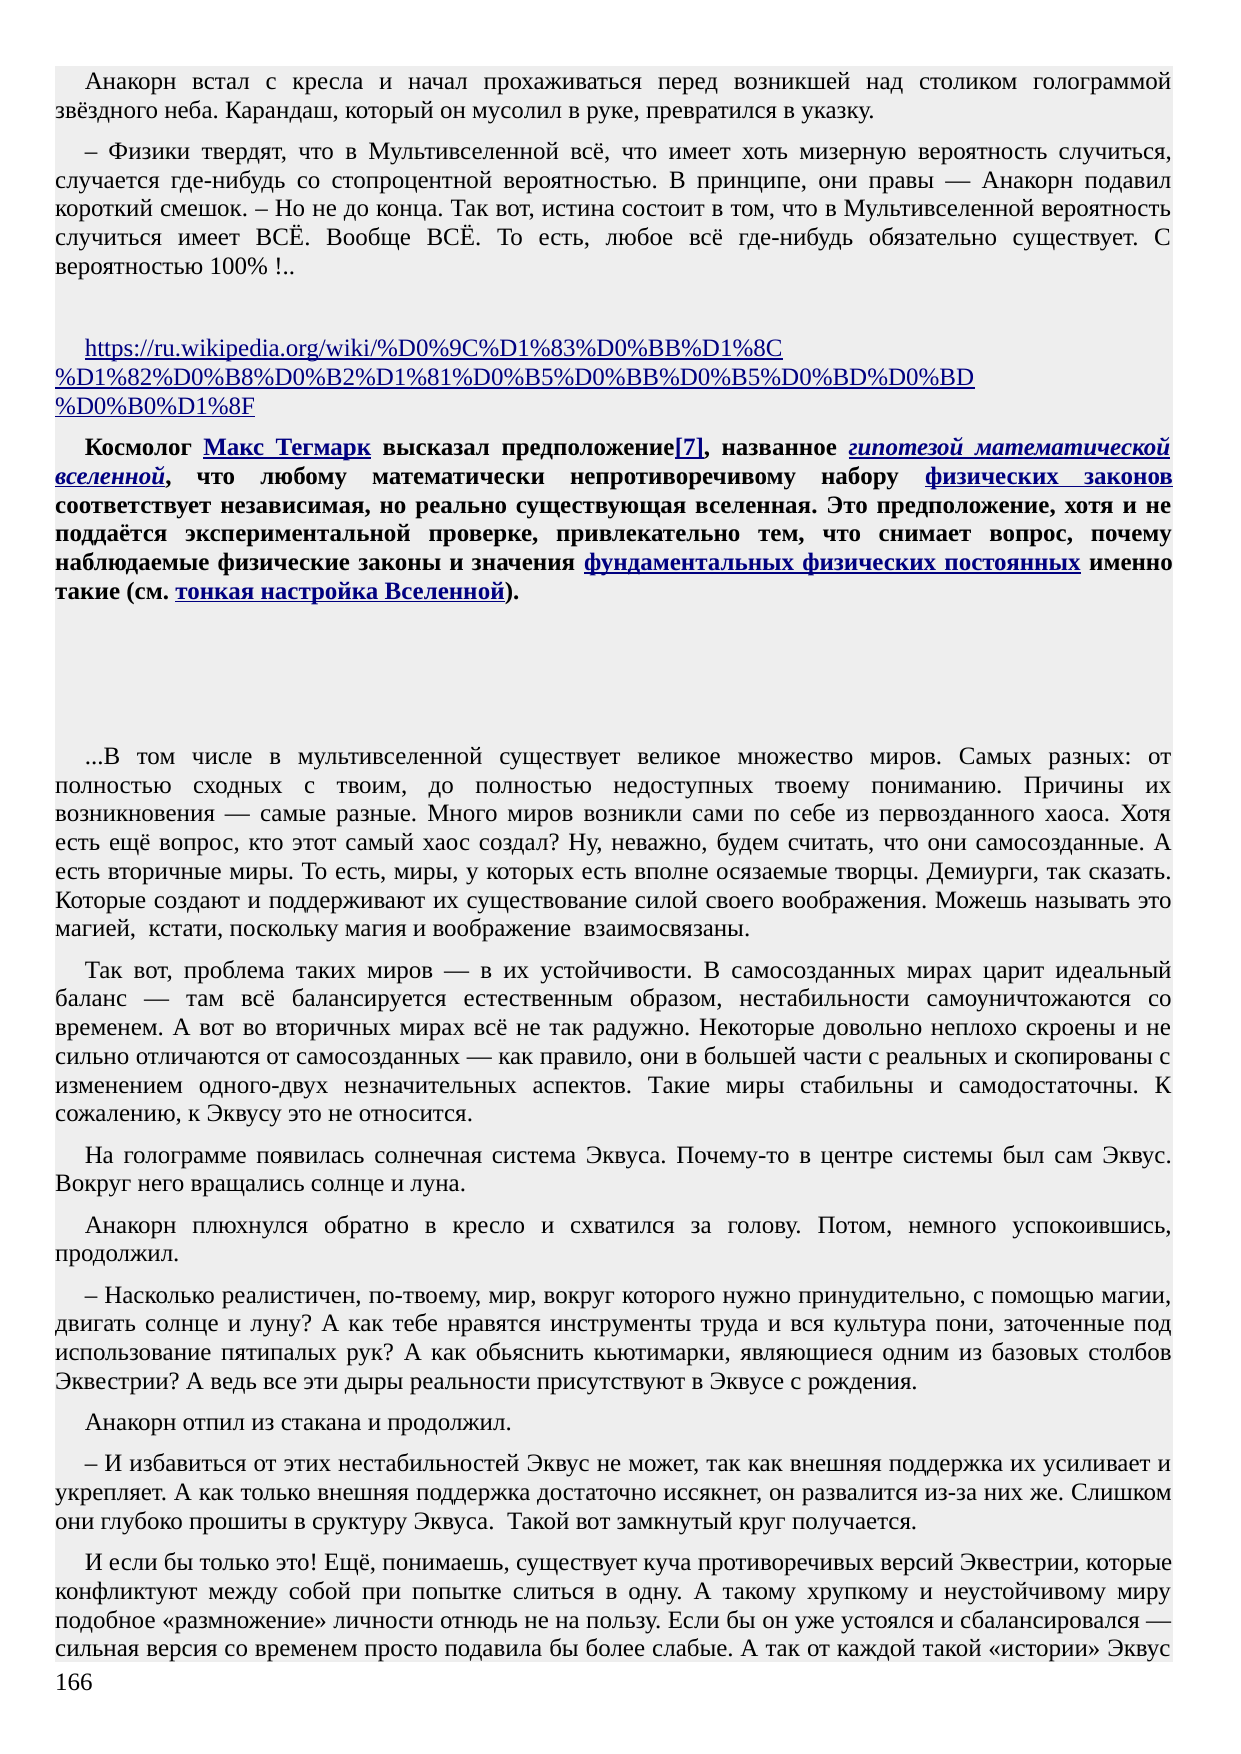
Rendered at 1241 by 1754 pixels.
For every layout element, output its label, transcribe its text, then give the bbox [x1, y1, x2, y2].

text – И избавиться от этих нестабильностей Эквус не может, так как внешняя поддержка их усиливает и укрепляет. А как только внешняя поддержка достаточно иссякнет, он развалится из-за них же. Слишком они глубоко прошиты в сруктуру Эквуса. Такой вот замкнутый круг получается. [55, 1448, 1173, 1535]
text Анакорн плюхнулся обратно в кресло и схватился за голову. Потом, немного успокоившись, продолжил. [55, 1210, 1173, 1267]
text Космолог Макс Тегмарк высказал предположение[7], названное гипотезой математической вселенной, что любому математически непротиворечивому набору физических законов соответствует независимая, но реально существующая вселенная. Это предположение, хотя и не поддаётся экспериментальной проверке, привлекательно тем, что снимает вопрос, почему наблюдаемые физические законы и значения фундаментальных физических постоянных именно такие (см. тонкая настройка Вселенной). [55, 432, 1173, 605]
text https://ru.wikipedia.org/wiki/%D0%9C%D1%83%D0%BB%D1%8C%D1%82%D0%B8%D0%B2%D1%81%D0%B5%D0%BB%D0%B5%D0%BD%D0%BD%D0%B0%D1%8F [55, 333, 1173, 420]
text Так вот, проблема таких миров — в их устойчивости. В самосозданных мирах царит идеальный баланс — там всё балансируется естественным образом, нестабильности самоуничтожаются со временем. А вот во вторичных мирах всё не так радужно. Некоторые довольно неплохо скроены и не сильно отличаются от самосозданных — как правило, они в большей части с реальных и скопированы с изменением одного-двух незначительных аспектов. Такие миры стабильны и самодостаточны. К сожалению, к Эквусу это не относится. [55, 955, 1173, 1127]
text На голограмме появилась солнечная система Эквуса. Почему-то в центре системы был сам Эквус. Вокруг него вращались солнце и луна. [55, 1140, 1173, 1197]
text – Физики твердят, что в Мультивселенной всё, что имеет хоть мизерную вероятность случиться, случается где-нибудь со стопроцентной вероятностью. В принципе, они правы — Анакорн подавил короткий смешок. – Но не до конца. Так вот, истина состоит в том, что в Мультивселенной вероятность случиться имеет ВСЁ. Вообще ВСЁ. То есть, любое всё где-нибудь обязательно существует. С вероятностью 100% !.. [55, 136, 1173, 280]
text Анакорн встал с кресла и начал прохаживаться перед возникшей над столиком голограммой звёздного неба. Карандаш, который он мусолил в руке, превратился в указку. [55, 66, 1173, 123]
text И если бы только это! Ещё, понимаешь, существует куча противоречивых версий Эквестрии, которые конфликтуют между собой при попытке слиться в одну. А такому хрупкому и неустойчивому миру подобное «размножение» личности отнюдь не на пользу. Если бы он уже устоялся и сбалансировался — сильная версия со временем просто подавила бы более слабые. А так от каждой такой «истории» Эквус [55, 1547, 1173, 1662]
text Анакорн отпил из стакана и продолжил. [55, 1407, 1173, 1436]
text ...В том числе в мультивселенной существует великое множество миров. Самых разных: от полностью сходных с твоим, до полностью недоступных твоему пониманию. Причины их возникновения — самые разные. Много миров возникли сами по себе из первозданного хаоса. Хотя есть ещё вопрос, кто этот самый хаос создал? Ну, неважно, будем считать, что они самосозданные. А есть вторичные миры. То есть, миры, у которых есть вполне осязаемые творцы. Демиурги, так сказать. Которые создают и поддерживают их существование силой своего воображения. Можешь называть это магией, кстати, поскольку магия и воображение взаимосвязаны. [55, 741, 1173, 942]
text – Насколько реалистичен, по-твоему, мир, вокруг которого нужно принудительно, с помощью магии, двигать солнце и луну? А как тебе нравятся инструменты труда и вся культура пони, заточенные под использование пятипалых рук? А как обьяснить кьютимарки, являющиеся одним из базовых столбов Эквестрии? А ведь все эти дыры реальности присутствуют в Эквусе с рождения. [55, 1280, 1173, 1395]
